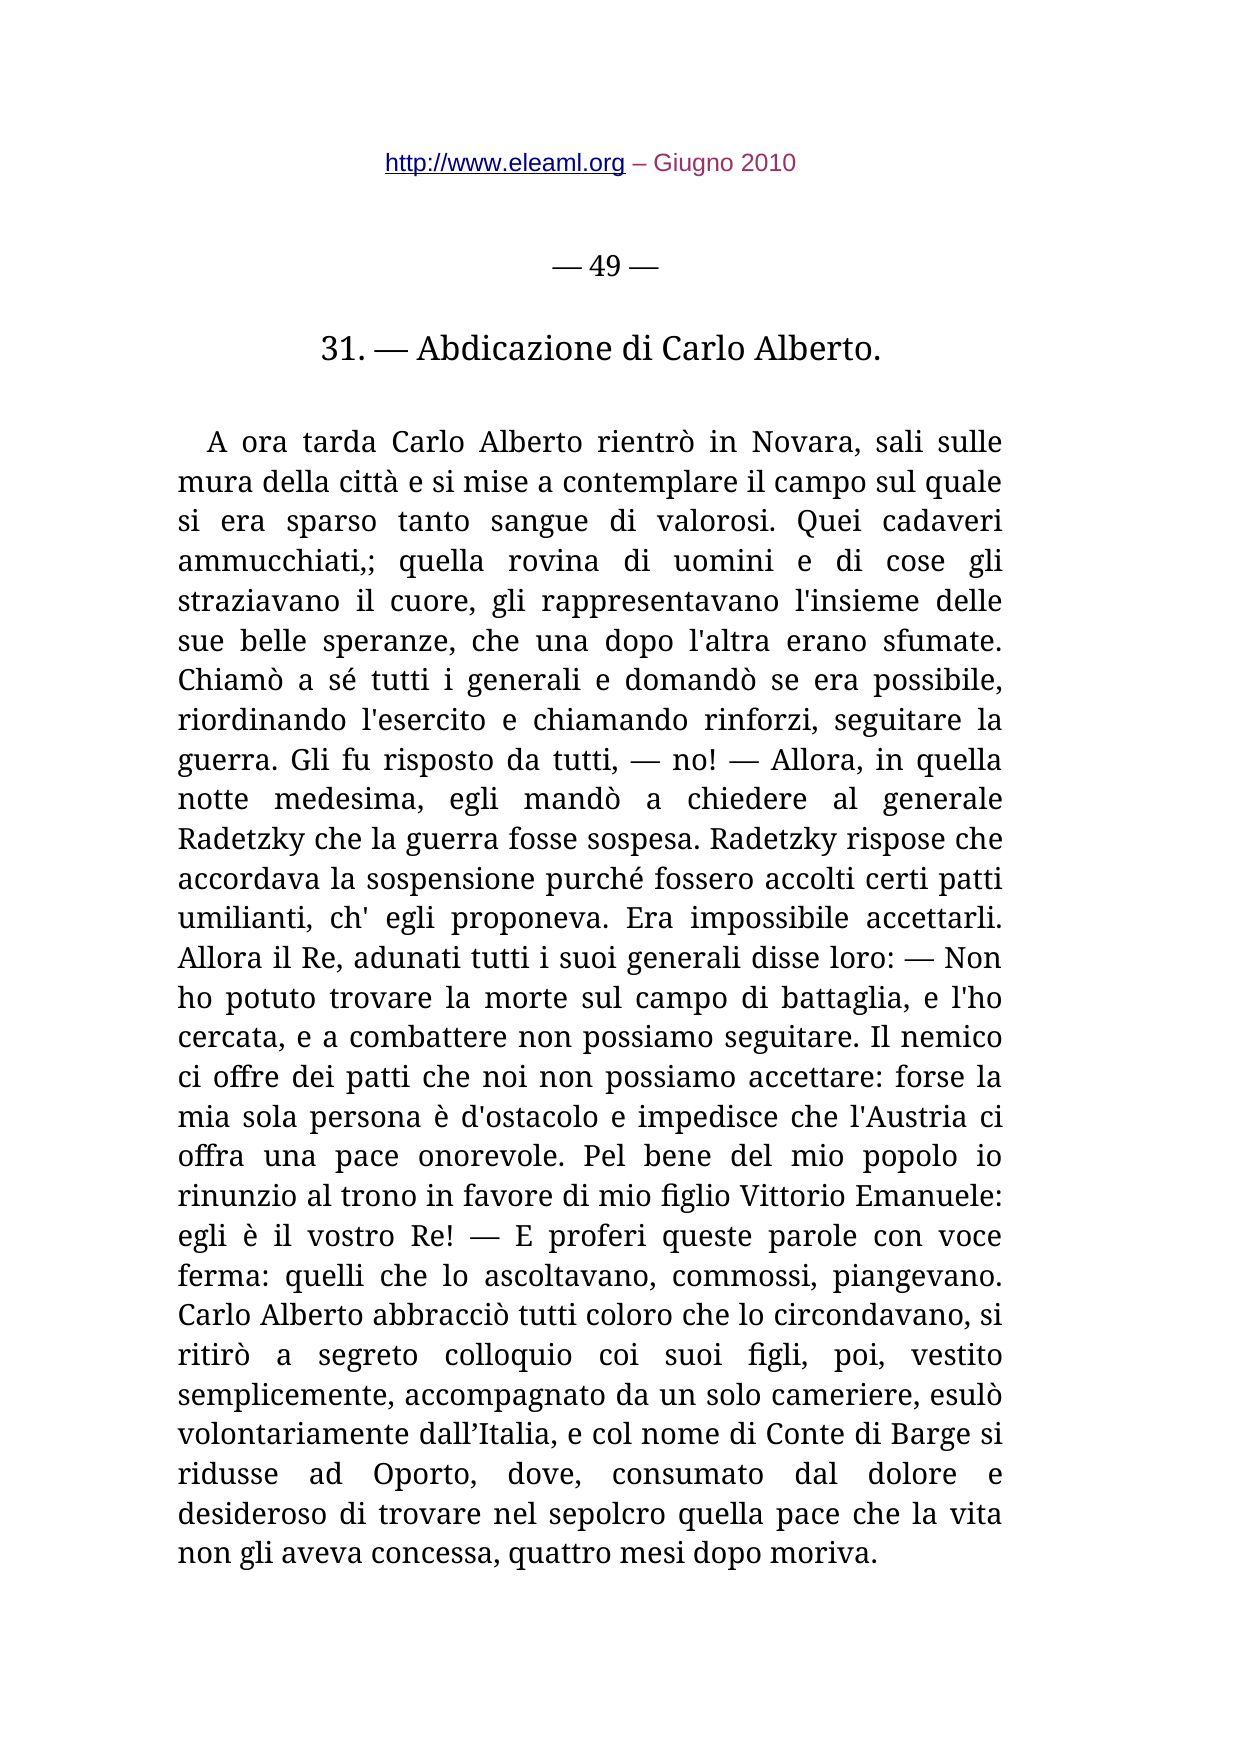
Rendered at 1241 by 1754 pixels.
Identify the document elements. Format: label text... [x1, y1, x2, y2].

text — 49 — [177, 246, 1004, 285]
text 31. — Abdicazione di Carlo Alberto. [177, 325, 1004, 370]
text A ora tarda Carlo Alberto rientrò in Novara, sali sulle mura della città e si mise a contemplare il campo sul quale si era sparso tanto sangue di valorosi. Quei cadaveri ammucchiati,; quella rovina di uomini e di cose gli straziavano il cuore, gli rappresentavano l'insieme delle sue belle speranze, che una dopo l'altra erano sfumate. Chiamò a sé tutti i generali e domandò se era possibile, riordinando l'esercito e chiamando rinforzi, seguitare la guerra. Gli fu risposto da tutti, — no! — Allora, in quella notte medesima, egli mandò a chiedere al generale Radetzky che la guerra fosse sospesa. Radetzky rispose che accordava la sospensione purché fossero accolti certi patti umilianti, ch' egli proponeva. Era impossibile accettarli. Allora il Re, adunati tutti i suoi generali disse loro: — Non ho potuto trovare la morte sul campo di battaglia, e l'ho cercata, e a combattere non possiamo seguitare. Il nemico ci offre dei patti che noi non possiamo accettare: forse la mia sola persona è d'ostacolo e impedisce che l'Austria ci offra una pace onorevole. Pel bene del mio popolo io rinunzio al trono in favore di mio figlio Vittorio Emanuele: egli è il vostro Re! — E proferi queste parole con voce ferma: quelli che lo ascoltavano, commossi, piangevano. Carlo Alberto abbracciò tutti coloro che lo circondavano, si ritirò a segreto colloquio coi suoi figli, poi, vestito semplicemente, accompagnato da un solo cameriere, esulò volontariamente dall’Italia, e col nome di Conte di Barge si ridusse ad Oporto, dove, consumato dal dolore e desideroso di trovare nel sepolcro quella pace che la vita non gli aveva concessa, quattro mesi dopo moriva. [177, 421, 1004, 1572]
